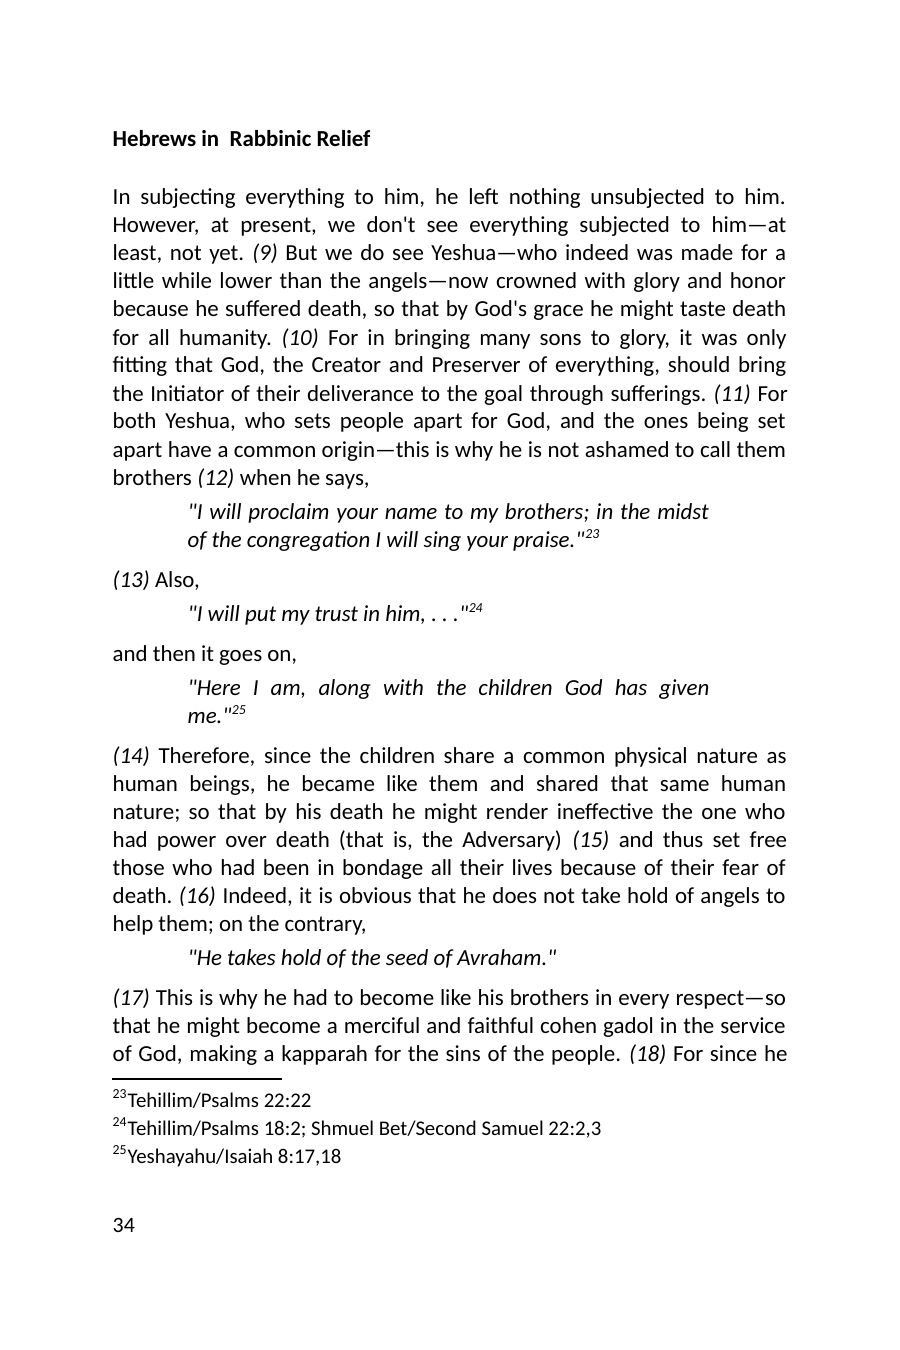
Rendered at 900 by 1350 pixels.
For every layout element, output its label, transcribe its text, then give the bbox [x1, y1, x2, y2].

text In subjecting everything to him, he left nothing unsubjected to him. However, at present, we don't see everything subjected to him—at least, not yet. (9) But we do see Yeshua—who indeed was made for a little while lower than the angels—now crowned with glory and honor because he suffered death, so that by God's grace he might taste death for all humanity. (10) For in bringing many sons to glory, it was only fitting that God, the Creator and Preserver of everything, should bring the Initiator of their deliverance to the goal through sufferings. (11) For both Yeshua, who sets people apart for God, and the ones being set apart have a common origin—this is why he is not ashamed to call them brothers (12) when he says, [112, 182, 787, 491]
text "I will put my trust in him, . . ." [187, 599, 712, 627]
text "He takes hold of the seed of Avraham." [187, 943, 712, 971]
text and then it goes on, [112, 639, 787, 667]
text (13) Also, [112, 565, 787, 593]
text (17) This is why he had to become like his brothers in every respect—so that he might become a merciful and faithful cohen gadol in the service of God, making a kapparah for the sins of the people. (18) For since he [112, 983, 787, 1067]
text Tehillim/Psalms 18:2; Shmuel Bet/Second Samuel 22:2,3 [112, 1113, 787, 1141]
text Yeshayahu/Isaiah 8:17,18 [112, 1141, 787, 1169]
text "I will proclaim your name to my brothers; in the midst of the congregation I will sing your praise." [187, 497, 712, 553]
text Tehillim/Psalms 22:22 [112, 1085, 787, 1113]
text "Here I am, along with the children God has given me." [187, 673, 712, 729]
text (14) Therefore, since the children share a common physical nature as human beings, he became like them and shared that same human nature; so that by his death he might render ineffective the one who had power over death (that is, the Adversary) (15) and thus set free those who had been in bondage all their lives because of their fear of death. (16) Indeed, it is obvious that he does not take hold of angels to help them; on the contrary, [112, 741, 787, 937]
